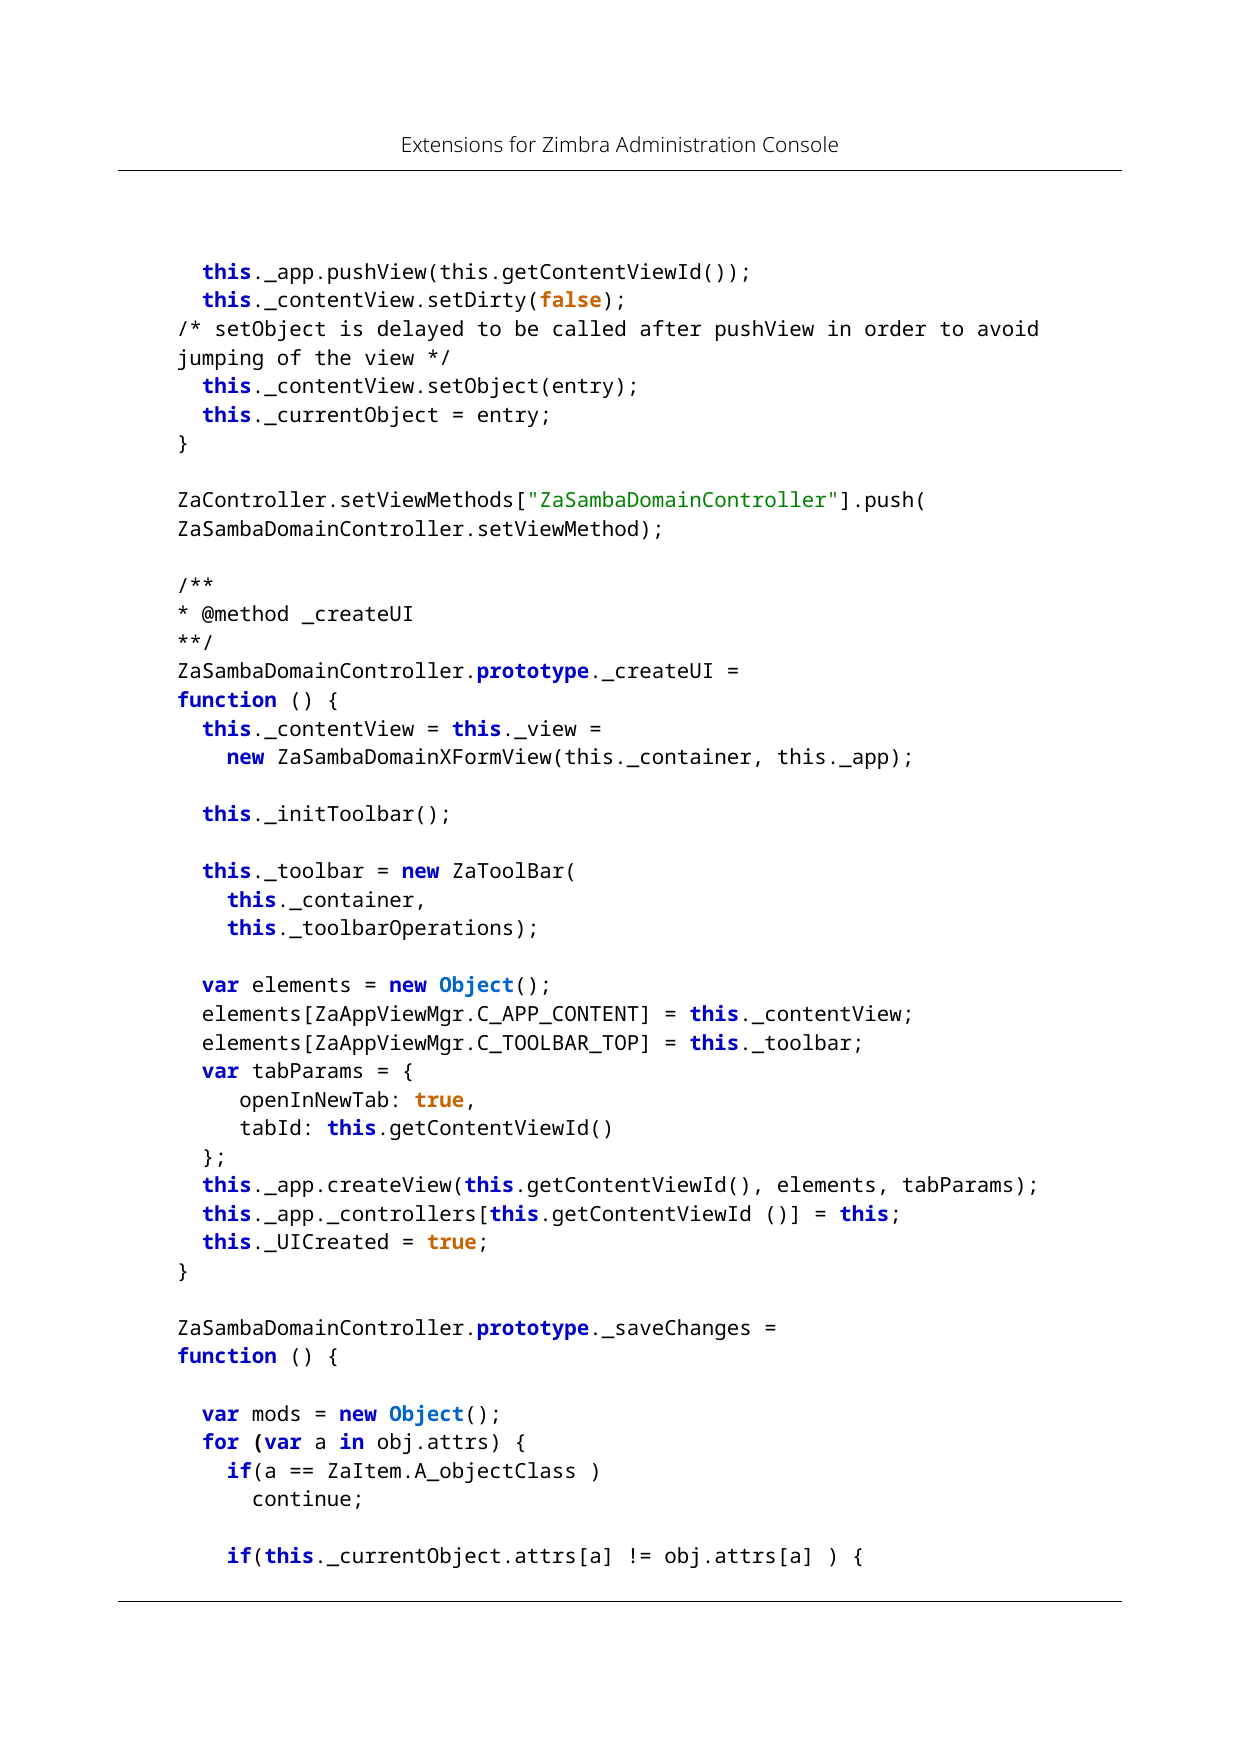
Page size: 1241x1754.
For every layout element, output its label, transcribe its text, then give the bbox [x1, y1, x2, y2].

text this._UICreated = true; [177, 1227, 1122, 1256]
text var elements = new Object(); [177, 970, 1122, 999]
text continue; [177, 1484, 1122, 1513]
text } [177, 428, 1122, 457]
text this._contentView.setObject(entry); [177, 371, 1122, 399]
text var tabParams = { [177, 1056, 1122, 1084]
text function () { [177, 685, 1122, 713]
text this._toolbarOperations); [177, 913, 1122, 942]
text var mods = new Object(); [177, 1398, 1122, 1427]
text this._app.createView(this.getContentViewId(), elements, tabParams); [177, 1170, 1122, 1199]
text }; [177, 1142, 1122, 1170]
text **/ [177, 628, 1122, 656]
text this._app.pushView(this.getContentViewId()); [177, 257, 1122, 285]
text this._currentObject = entry; [177, 399, 1122, 428]
text ZaController.setViewMethods["ZaSambaDomainController"].push( [177, 485, 1122, 514]
text openInNewTab: true, [177, 1084, 1122, 1113]
text for (var a in obj.attrs) { [177, 1427, 1122, 1456]
text elements[ZaAppViewMgr.C_APP_CONTENT] = this._contentView; [177, 999, 1122, 1027]
text function () { [177, 1341, 1122, 1370]
text /** [177, 571, 1122, 599]
text this._contentView.setDirty(false); [177, 285, 1122, 314]
text elements[ZaAppViewMgr.C_TOOLBAR_TOP] = this._toolbar; [177, 1027, 1122, 1056]
text this._initToolbar(); [177, 799, 1122, 828]
text /* setObject is delayed to be called after pushView in order to avoid jumping of the view */ [177, 314, 1122, 371]
text ZaSambaDomainController.prototype._saveChanges = [177, 1313, 1122, 1341]
text ZaSambaDomainController.setViewMethod); [177, 514, 1122, 542]
text } [177, 1256, 1122, 1284]
text tabId: this.getContentViewId() [177, 1113, 1122, 1142]
text * @method _createUI [177, 599, 1122, 628]
text this._contentView = this._view = [177, 713, 1122, 742]
text if(this._currentObject.attrs[a] != obj.attrs[a] ) { [177, 1541, 1122, 1570]
text this._app._controllers[this.getContentViewId ()] = this; [177, 1199, 1122, 1227]
text this._container, [177, 885, 1122, 913]
text new ZaSambaDomainXFormView(this._container, this._app); [177, 742, 1122, 771]
text this._toolbar = new ZaToolBar( [177, 856, 1122, 885]
text ZaSambaDomainController.prototype._createUI = [177, 656, 1122, 685]
text if(a == ZaItem.A_objectClass ) [177, 1456, 1122, 1484]
